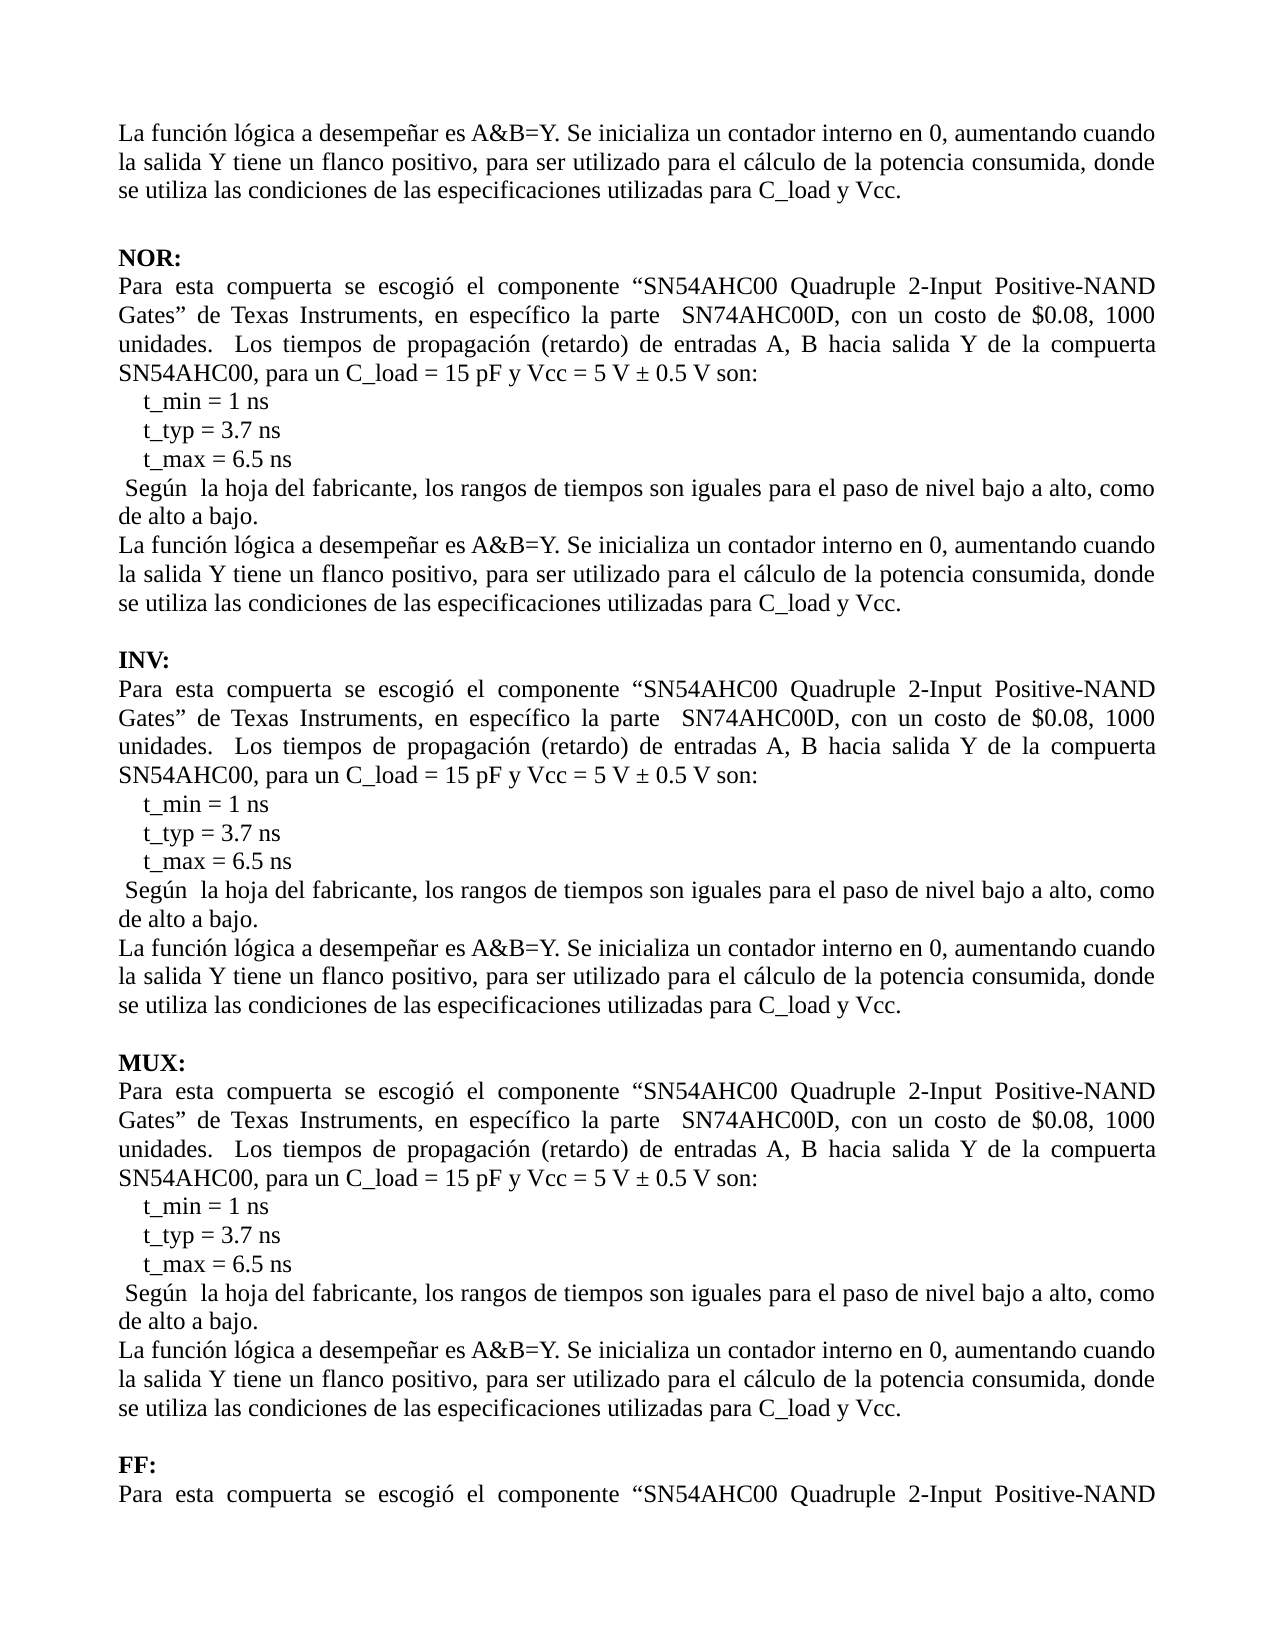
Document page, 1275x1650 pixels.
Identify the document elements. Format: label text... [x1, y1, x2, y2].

text La función lógica a desempeñar es A&B=Y. Se inicializa un contador interno en 0, aumentando cuando la salida Y tiene un flanco positivo, para ser utilizado para el cálculo de la potencia consumida, donde se utiliza las condiciones de las especificaciones utilizadas para C_load y Vcc. [118, 933, 1157, 1019]
text t_typ = 3.7 ns [118, 818, 1157, 846]
text t_max = 6.5 ns [118, 444, 1157, 473]
text La función lógica a desempeñar es A&B=Y. Se inicializa un contador interno en 0, aumentando cuando la salida Y tiene un flanco positivo, para ser utilizado para el cálculo de la potencia consumida, donde se utiliza las condiciones de las especificaciones utilizadas para C_load y Vcc. [118, 1335, 1157, 1421]
text t_typ = 3.7 ns [118, 415, 1157, 444]
text MUX: [118, 1048, 1157, 1076]
text t_min = 1 ns [118, 789, 1157, 818]
text Según la hoja del fabricante, los rangos de tiempos son iguales para el paso de nivel bajo a alto, como de alto a bajo. [118, 1278, 1157, 1335]
text Para esta compuerta se escogió el componente “SN54AHC00 Quadruple 2-Input Positive-NAND Gates” de Texas Instruments, en específico la parte SN74AHC00D, con un costo de $0.08, 1000 unidades. Los tiempos de propagación (retardo) de entradas A, B hacia salida Y de la compuerta SN54AHC00, para un C_load = 15 pF y Vcc = 5 V ± 0.5 V son: [118, 1076, 1157, 1191]
text t_max = 6.5 ns [118, 846, 1157, 875]
text t_min = 1 ns [118, 1191, 1157, 1220]
text Según la hoja del fabricante, los rangos de tiempos son iguales para el paso de nivel bajo a alto, como de alto a bajo. [118, 875, 1157, 933]
text NOR: [118, 243, 1157, 271]
text t_max = 6.5 ns [118, 1249, 1157, 1278]
text Para esta compuerta se escogió el componente “SN54AHC00 Quadruple 2-Input Positive-NAND Gates” de Texas Instruments, en específico la parte SN74AHC00D, con un costo de $0.08, 1000 unidades. Los tiempos de propagación (retardo) de entradas A, B hacia salida Y de la compuerta SN54AHC00, para un C_load = 15 pF y Vcc = 5 V ± 0.5 V son: [118, 271, 1157, 386]
text Para esta compuerta se escogió el componente “SN54AHC00 Quadruple 2-Input Positive-NAND [118, 1479, 1157, 1508]
text t_typ = 3.7 ns [118, 1220, 1157, 1249]
text Según la hoja del fabricante, los rangos de tiempos son iguales para el paso de nivel bajo a alto, como de alto a bajo. [118, 473, 1157, 530]
text t_min = 1 ns [118, 386, 1157, 415]
text La función lógica a desempeñar es A&B=Y. Se inicializa un contador interno en 0, aumentando cuando la salida Y tiene un flanco positivo, para ser utilizado para el cálculo de la potencia consumida, donde se utiliza las condiciones de las especificaciones utilizadas para C_load y Vcc. [118, 530, 1157, 616]
text Para esta compuerta se escogió el componente “SN54AHC00 Quadruple 2-Input Positive-NAND Gates” de Texas Instruments, en específico la parte SN74AHC00D, con un costo de $0.08, 1000 unidades. Los tiempos de propagación (retardo) de entradas A, B hacia salida Y de la compuerta SN54AHC00, para un C_load = 15 pF y Vcc = 5 V ± 0.5 V son: [118, 674, 1157, 789]
text La función lógica a desempeñar es A&B=Y. Se inicializa un contador interno en 0, aumentando cuando la salida Y tiene un flanco positivo, para ser utilizado para el cálculo de la potencia consumida, donde se utiliza las condiciones de las especificaciones utilizadas para C_load y Vcc. [118, 118, 1157, 204]
text FF: [118, 1450, 1157, 1479]
text INV: [118, 645, 1157, 674]
